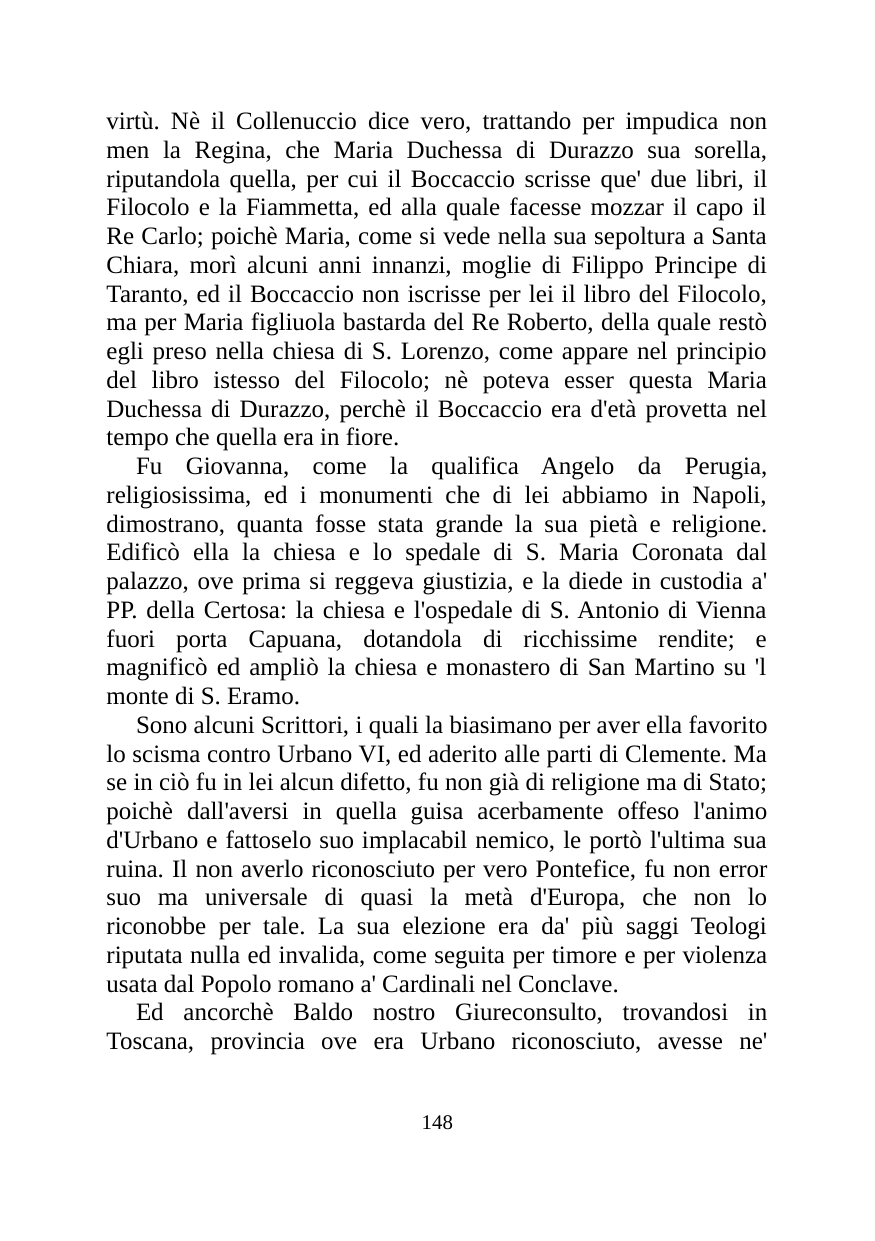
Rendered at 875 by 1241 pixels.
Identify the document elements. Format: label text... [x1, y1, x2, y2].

text Fu Giovanna, come la qualifica Angelo da Perugia, religiosissima, ed i monumenti che di lei abbiamo in Napoli, dimostrano, quanta fosse stata grande la sua pietà e religione. Edificò ella la chiesa e lo spedale di S. Maria Coronata dal palazzo, ove prima si reggeva giustizia, e la diede in custodia a' PP. della Certosa: la chiesa e l'ospedale di S. Antonio di Vienna fuori porta Capuana, dotandola di ricchissime rendite; e magnificò ed ampliò la chiesa e monastero di San Martino su 'l monte di S. Eramo. [106, 451, 768, 710]
text virtù. Nè il Collenuccio dice vero, trattando per impudica non men la Regina, che Maria Duchessa di Durazzo sua sorella, riputandola quella, per cui il Boccaccio scrisse que' due libri, il Filocolo e la Fiammetta, ed alla quale facesse mozzar il capo il Re Carlo; poichè Maria, come si vede nella sua sepoltura a Santa Chiara, morì alcuni anni innanzi, moglie di Filippo Principe di Taranto, ed il Boccaccio non iscrisse per lei il libro del Filocolo, ma per Maria figliuola bastarda del Re Roberto, della quale restò egli preso nella chiesa di S. Lorenzo, come appare nel principio del libro istesso del Filocolo; nè poteva esser questa Maria Duchessa di Durazzo, perchè il Boccaccio era d'età provetta nel tempo che quella era in fiore. [106, 106, 768, 451]
text Sono alcuni Scrittori, i quali la biasimano per aver ella favorito lo scisma contro Urbano VI, ed aderito alle parti di Clemente. Ma se in ciò fu in lei alcun difetto, fu non già di religione ma di Stato; poichè dall'aversi in quella guisa acerbamente offeso l'animo d'Urbano e fattoselo suo implacabil nemico, le portò l'ultima sua ruina. Il non averlo riconosciuto per vero Pontefice, fu non error suo ma universale di quasi la metà d'Europa, che non lo riconobbe per tale. La sua elezione era da' più saggi Teologi riputata nulla ed invalida, come seguita per timore e per violenza usata dal Popolo romano a' Cardinali nel Conclave. [106, 710, 768, 997]
text Ed ancorchè Baldo nostro Giureconsulto, trovandosi in Toscana, provincia ove era Urbano riconosciuto, avesse ne' [106, 997, 768, 1055]
